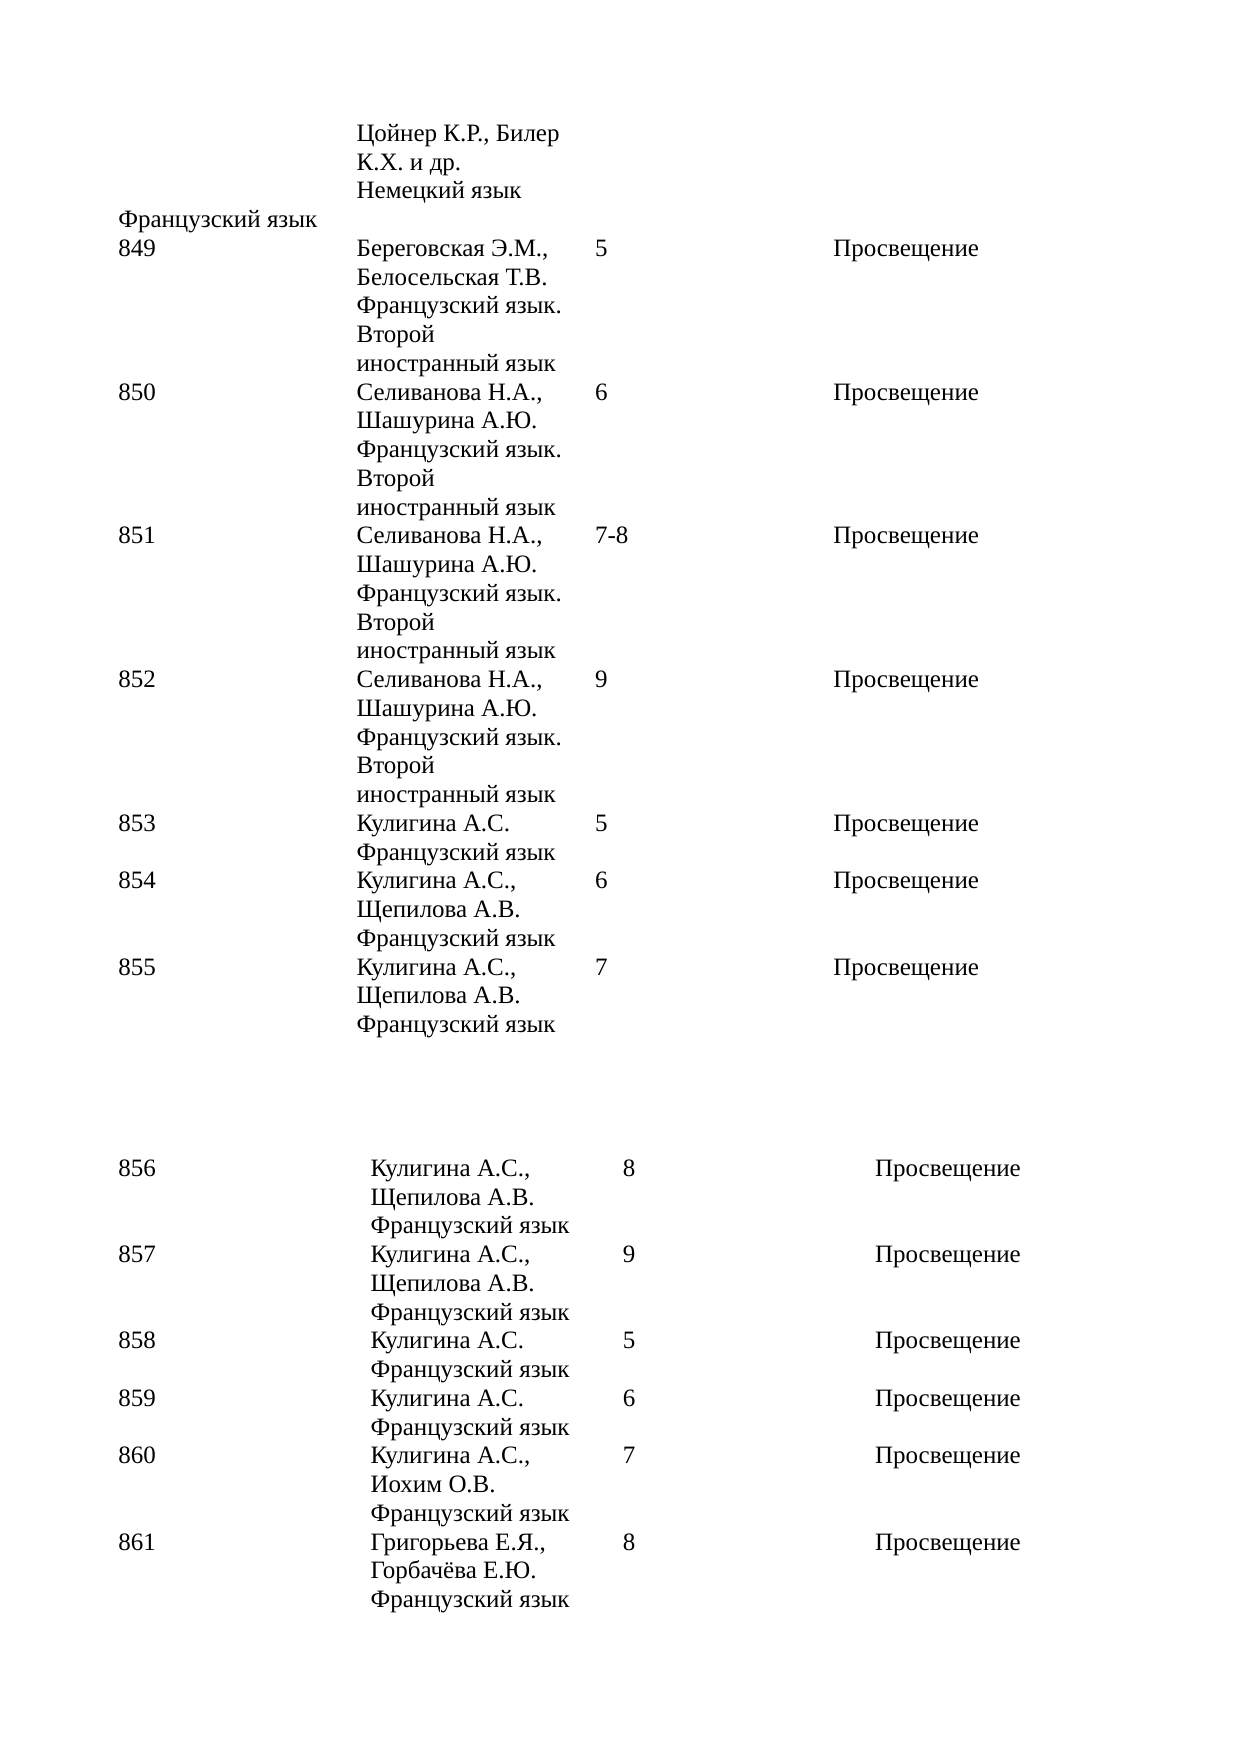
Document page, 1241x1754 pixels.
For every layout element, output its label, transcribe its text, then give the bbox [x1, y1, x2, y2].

table_cell Селиванова Н.А., Шашурина А.Ю. Французский язык. Второй иностранный язык [345, 664, 583, 808]
table_cell 851 [107, 521, 345, 664]
table_cell 6 [611, 1383, 864, 1441]
table_cell Просвещение [864, 1326, 1116, 1383]
table_cell Просвещение [822, 866, 1060, 952]
table_cell 852 [107, 664, 345, 808]
table_cell Просвещение [864, 1383, 1116, 1441]
table_cell 9 [611, 1239, 864, 1326]
table_cell 860 [107, 1441, 359, 1527]
table_cell Просвещение [864, 1239, 1116, 1326]
table_cell Береговская Э.М., Белосельская Т.В. Французский язык. Второй иностранный язык [345, 233, 583, 377]
table_header 856 [107, 1153, 359, 1239]
table_cell Кулигина А.С. Французский язык [359, 1383, 611, 1441]
table_cell 7-8 [584, 521, 822, 664]
table_cell Григорьева Е.Я., Горбачёва Е.Ю. Французский язык [359, 1527, 611, 1613]
table_header Кулигина А.С., Щепилова А.В. Французский язык [359, 1153, 611, 1239]
table_cell [107, 118, 345, 204]
table_cell Просвещение [822, 377, 1060, 521]
table_cell 7 [611, 1441, 864, 1527]
table_cell 6 [584, 866, 822, 952]
table_cell 857 [107, 1239, 359, 1326]
table_cell 6 [584, 377, 822, 521]
table_header Просвещение [864, 1153, 1116, 1239]
table_cell Кулигина А.С., Щепилова А.В. Французский язык [345, 866, 583, 952]
table_cell Просвещение [864, 1441, 1116, 1527]
table_cell Кулигина А.С. Французский язык [359, 1326, 611, 1383]
table_cell Просвещение [822, 233, 1060, 377]
table_cell Просвещение [822, 521, 1060, 664]
table_cell Кулигина А.С., Щепилова А.В. Французский язык [359, 1239, 611, 1326]
table_cell Селиванова Н.А., Шашурина А.Ю. Французский язык. Второй иностранный язык [345, 377, 583, 521]
table_cell 8 [611, 1527, 864, 1613]
table_cell Просвещение [864, 1527, 1116, 1613]
table_cell 849 [107, 233, 345, 377]
table_cell 859 [107, 1383, 359, 1441]
table_cell 5 [584, 233, 822, 377]
table_cell 5 [611, 1326, 864, 1383]
table_cell 5 [584, 808, 822, 866]
table_cell 858 [107, 1326, 359, 1383]
table_cell Французский язык [107, 204, 1060, 233]
table_cell 9 [584, 664, 822, 808]
table_cell 855 [107, 952, 345, 1038]
table_cell 850 [107, 377, 345, 521]
table_cell Цойнер К.Р., Билер К.Х. и др. Немецкий язык [345, 118, 583, 204]
table_cell Кулигина А.С. Французский язык [345, 808, 583, 866]
table_cell Кулигина А.С., Иохим О.В. Французский язык [359, 1441, 611, 1527]
table_cell Просвещение [822, 952, 1060, 1038]
table_header 8 [611, 1153, 864, 1239]
table_cell Кулигина А.С., Щепилова А.В. Французский язык [345, 952, 583, 1038]
table_cell Просвещение [822, 808, 1060, 866]
table_cell [584, 118, 822, 204]
table_cell Просвещение [822, 664, 1060, 808]
table_cell 854 [107, 866, 345, 952]
table_cell Селиванова Н.А., Шашурина А.Ю. Французский язык. Второй иностранный язык [345, 521, 583, 664]
table_cell [822, 118, 1060, 204]
table_cell 853 [107, 808, 345, 866]
table_cell 7 [584, 952, 822, 1038]
table_cell 861 [107, 1527, 359, 1613]
